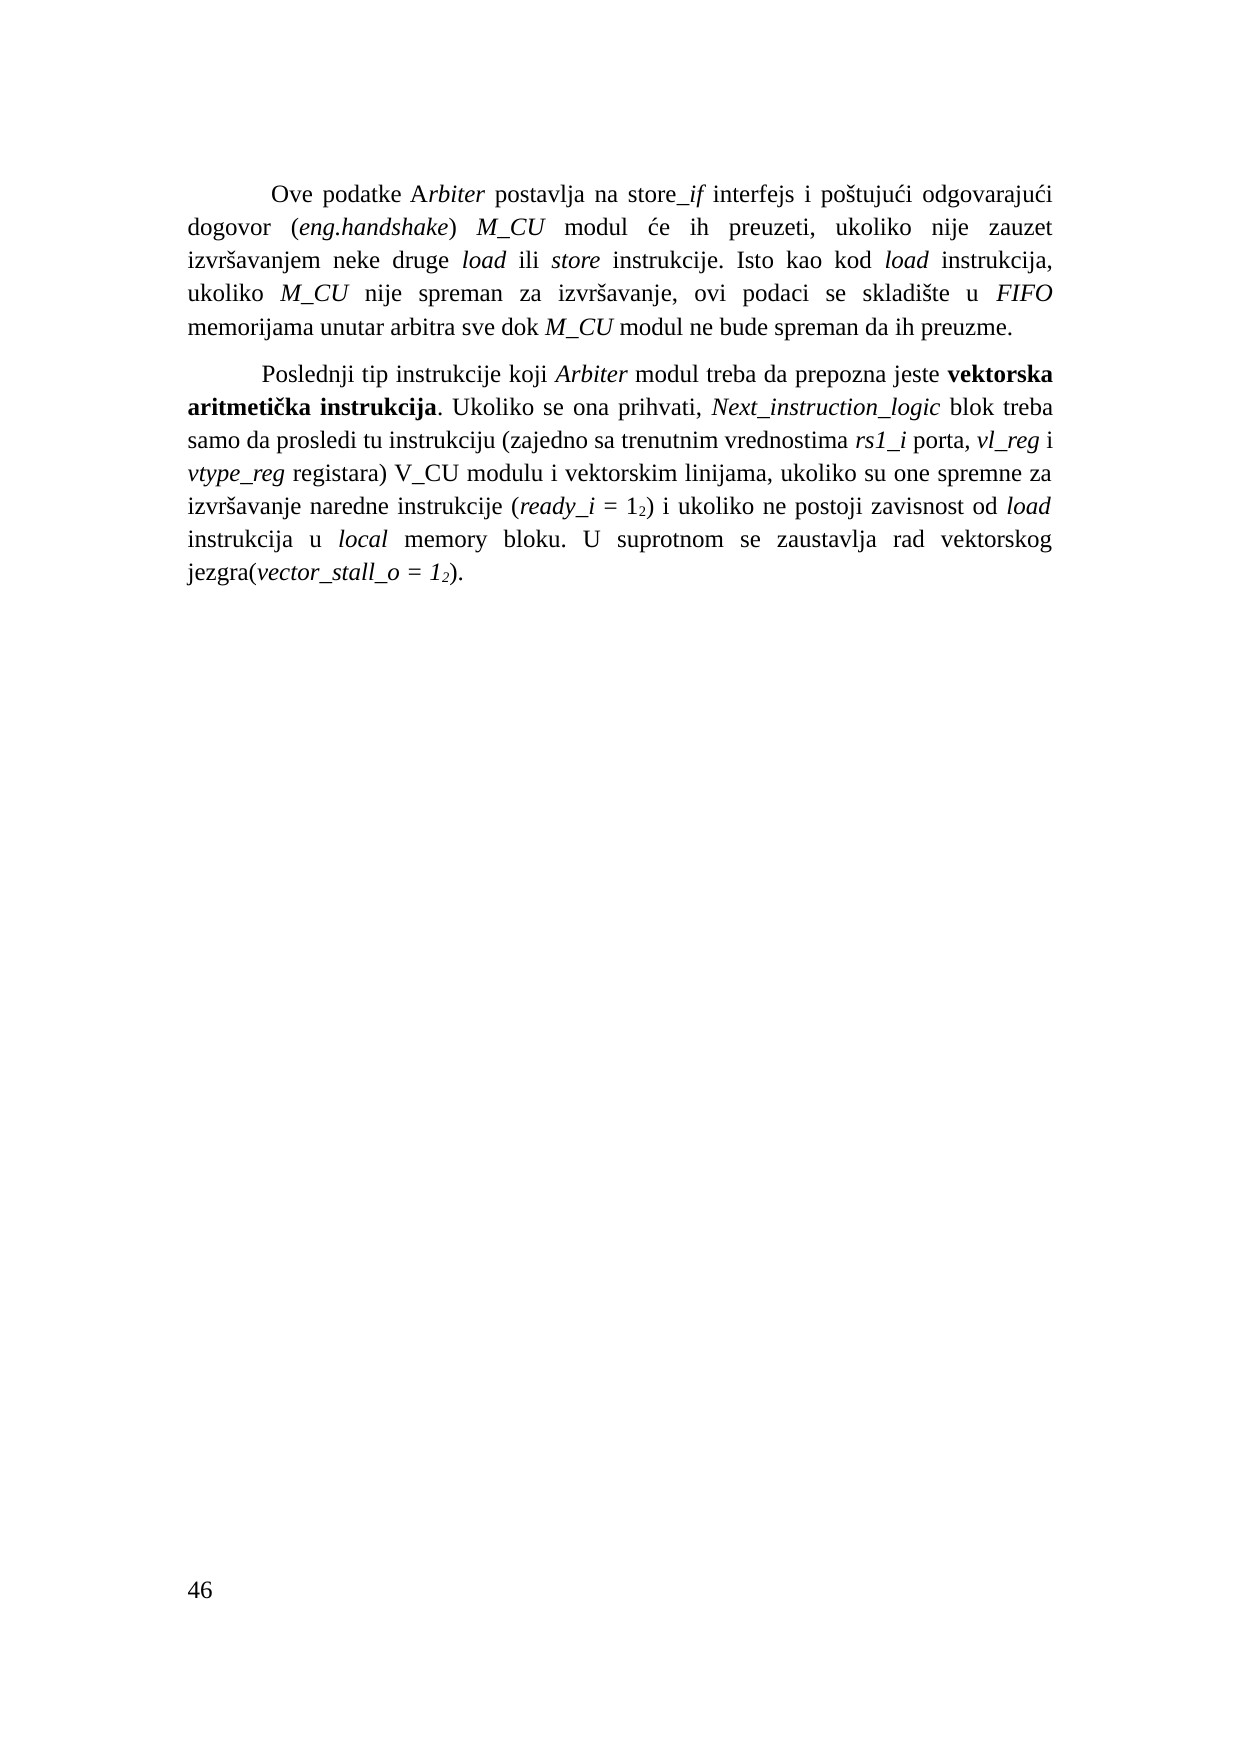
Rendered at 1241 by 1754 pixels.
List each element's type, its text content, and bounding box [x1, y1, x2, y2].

text Ove podatke Arbiter postavlja na store_if interfejs i poštujući odgovarajući dogovor (eng.handshake) M_CU modul će ih preuzeti, ukoliko nije zauzet izvršavanjem neke druge load ili store instrukcije. Isto kao kod load instrukcija, ukoliko M_CU nije spreman za izvršavanje, ovi podaci se skladište u FIFO memorijama unutar arbitra sve dok M_CU modul ne bude spreman da ih preuzme. [187, 179, 1053, 340]
text Poslednji tip instrukcije koji Arbiter modul treba da prepozna jeste vektorska aritmetička instrukcija. Ukoliko se ona prihvati, Next_instruction_logic blok treba samo da prosledi tu instrukciju (zajedno sa trenutnim vrednostima rs1_i porta, vl_reg i vtype_reg registara) V_CU modulu i vektorskim linijama, ukoliko su one spremne za izvršavanje naredne instrukcije (ready_i = 12) i ukoliko ne postoji zavisnost od load instrukcija u local memory bloku. U suprotnom se zaustavlja rad vektorskog jezgra(vector_stall_o = 12). [187, 359, 1053, 586]
